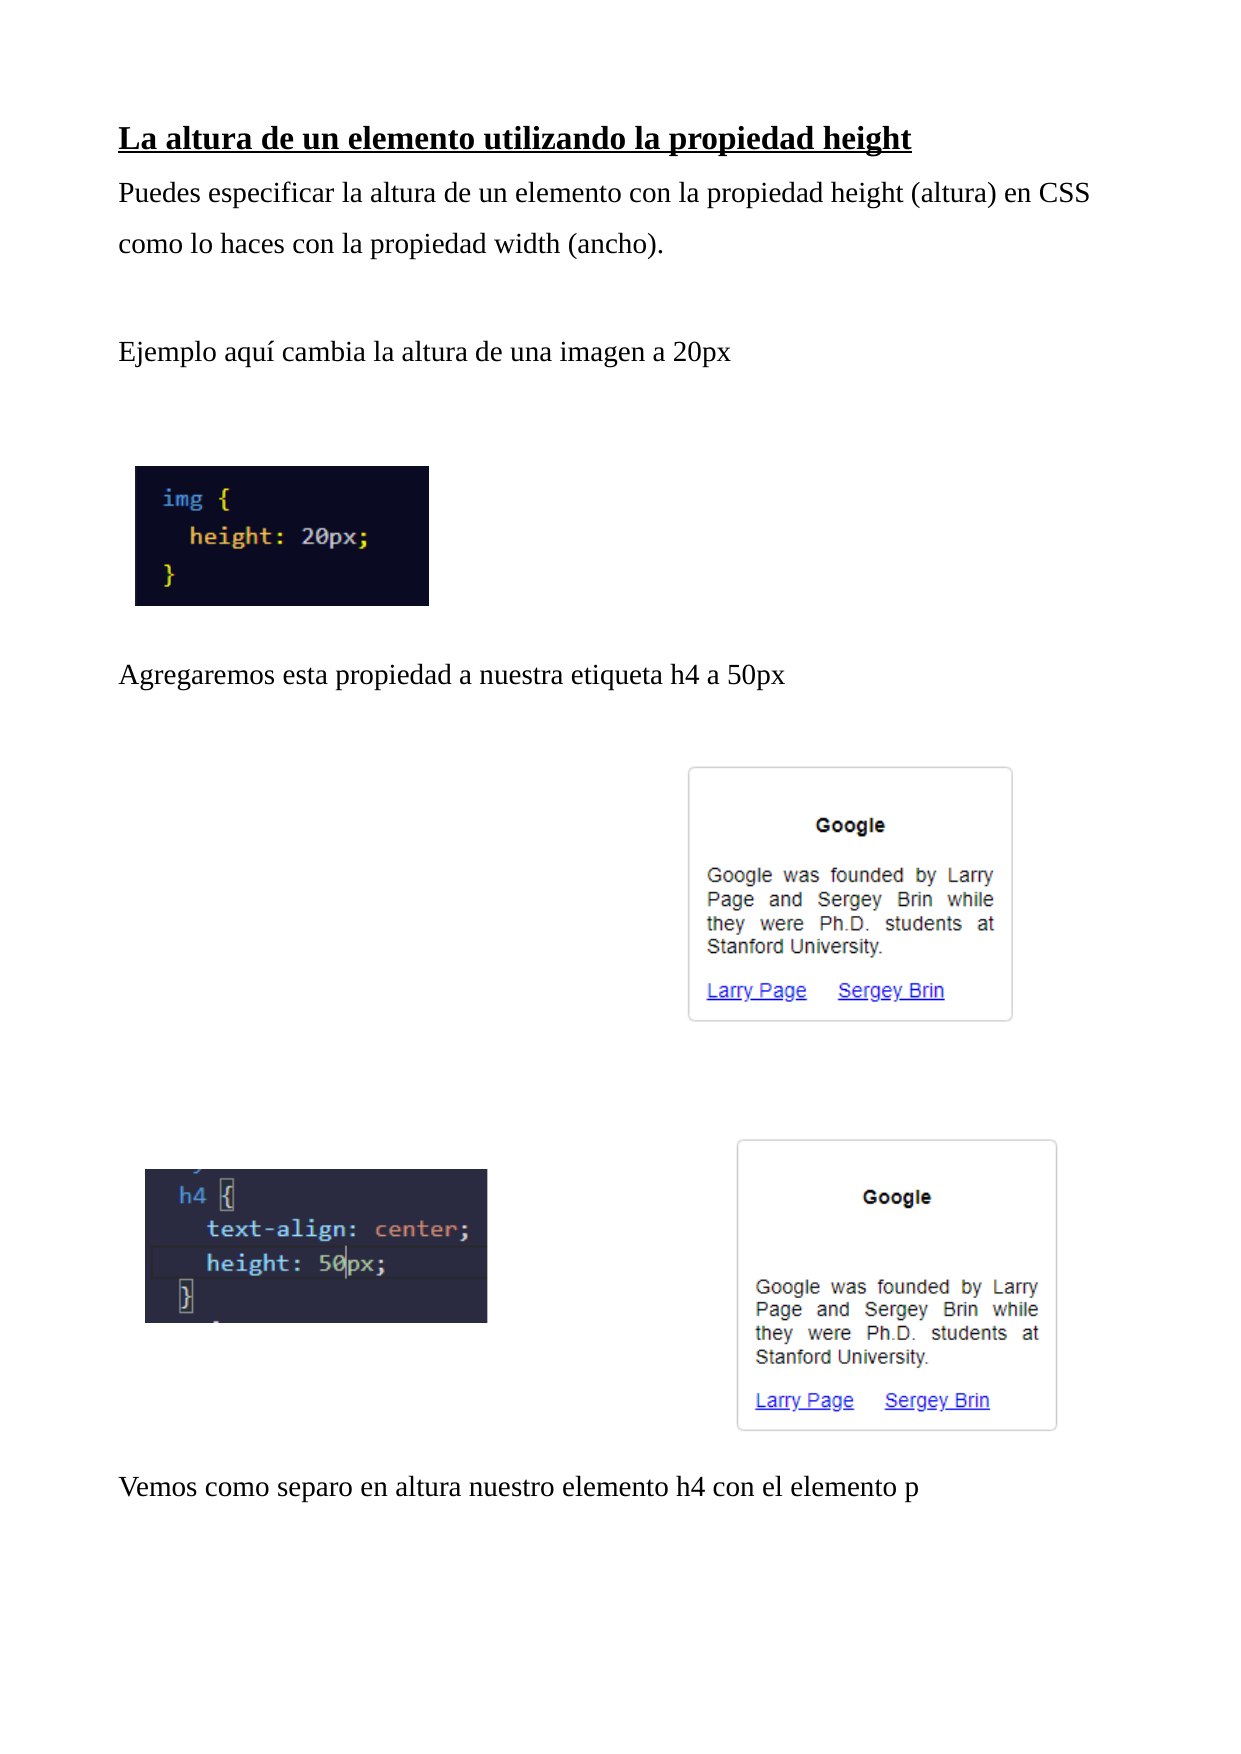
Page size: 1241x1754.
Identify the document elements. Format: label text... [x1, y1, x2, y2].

text Ejemplo aquí cambia la altura de una imagen a 20px [118, 334, 1122, 367]
text La altura de un elemento utilizando la propiedad height [118, 118, 1122, 156]
text Agregaremos esta propiedad a nuestra etiqueta h4 a 50px [118, 657, 1122, 691]
text Vemos como separo en altura nuestro elemento h4 con el elemento p [118, 1469, 1122, 1503]
text Puedes especificar la altura de un elemento con la propiedad height (altura) en CSS como lo haces con la propiedad width (ancho). [118, 176, 1122, 259]
